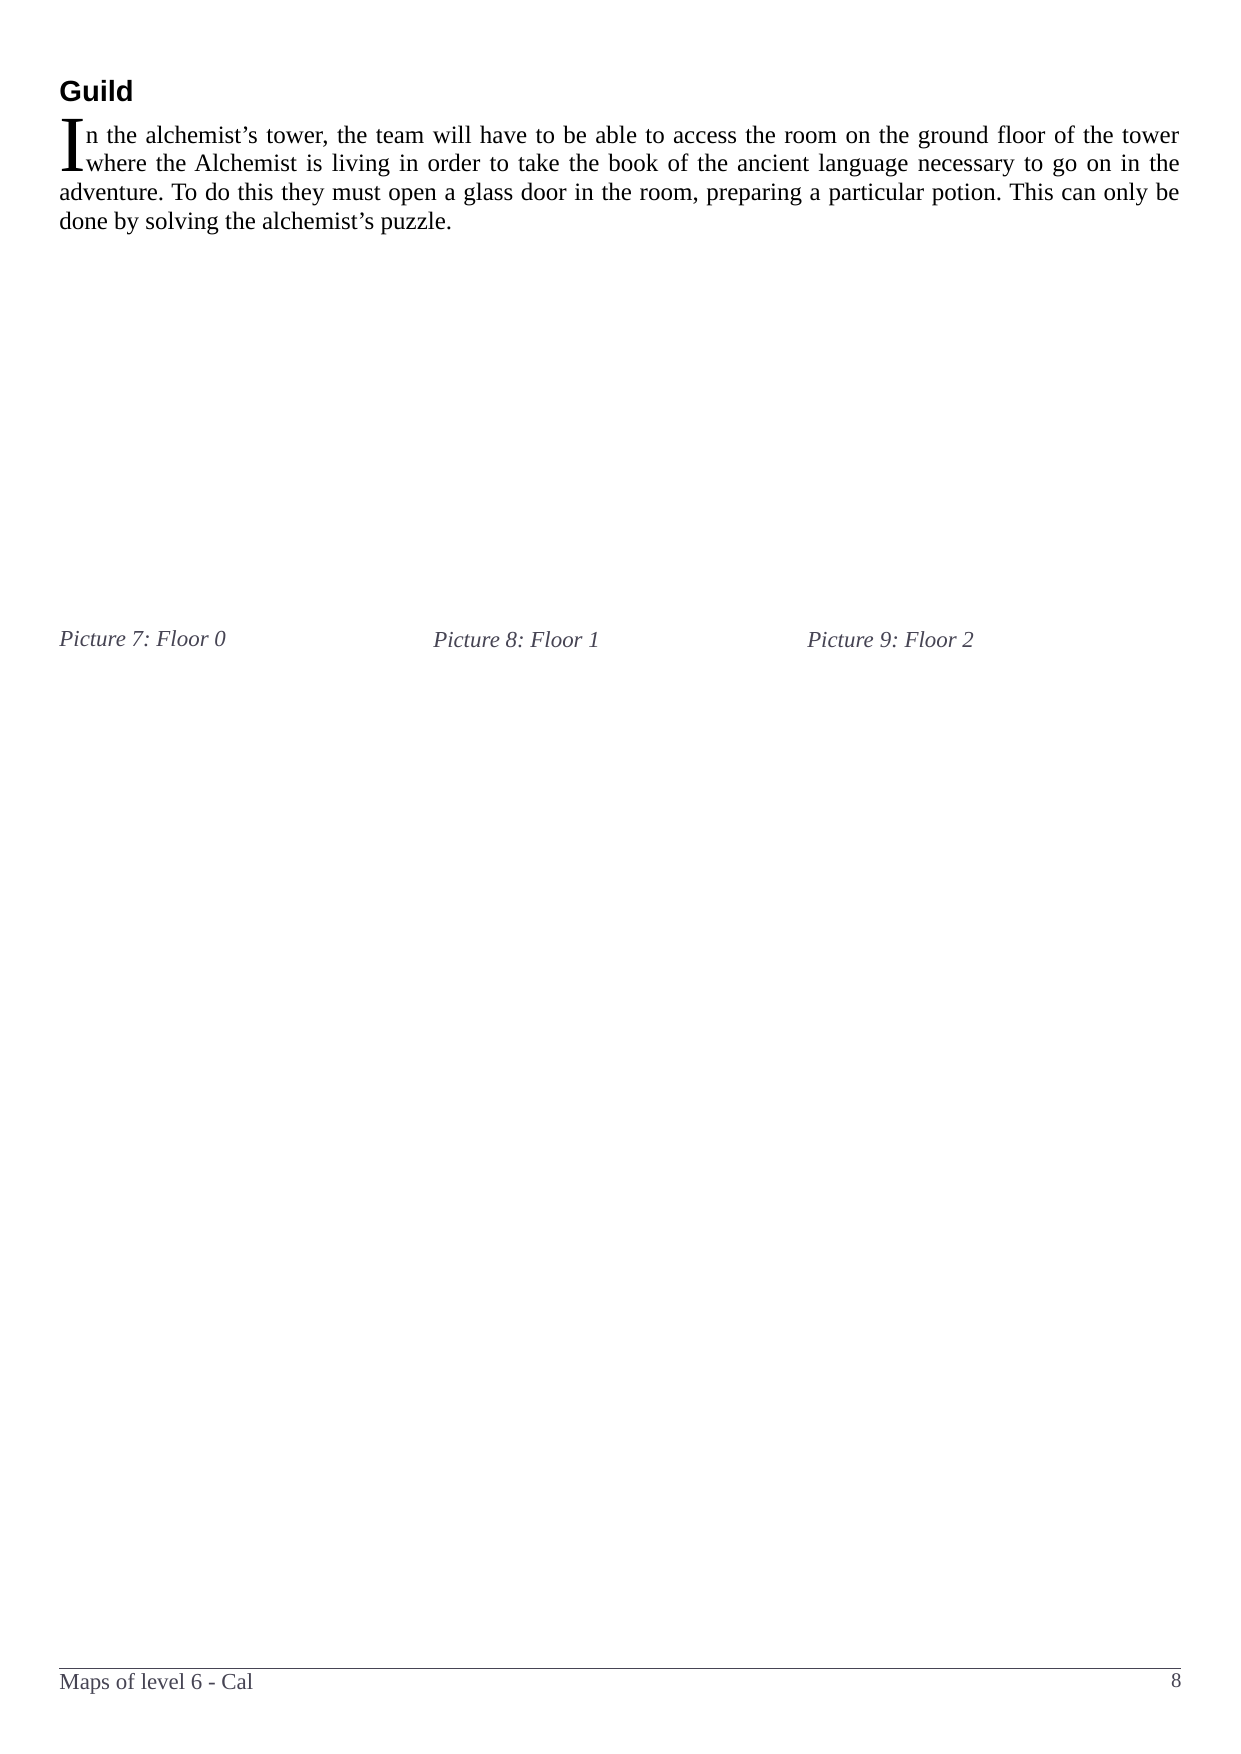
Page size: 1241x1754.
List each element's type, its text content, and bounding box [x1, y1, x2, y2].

subtitle Guild [59, 74, 1181, 107]
table_header [807, 241, 1181, 687]
table_header [433, 241, 807, 687]
table_header [59, 241, 433, 687]
table_header [438, 633, 444, 640]
table_header [812, 633, 818, 640]
table_header [64, 632, 70, 639]
text In the alchemist’s tower, the team will have to be able to access the room on the ground floor of the tower where the Alchemist is living in order to take the book of the ancient language necessary to go on in the adventure. To do this they must open a glass door in the room, preparing a particular potion. This can only be done by solving the alchemist’s puzzle. [59, 120, 1181, 235]
